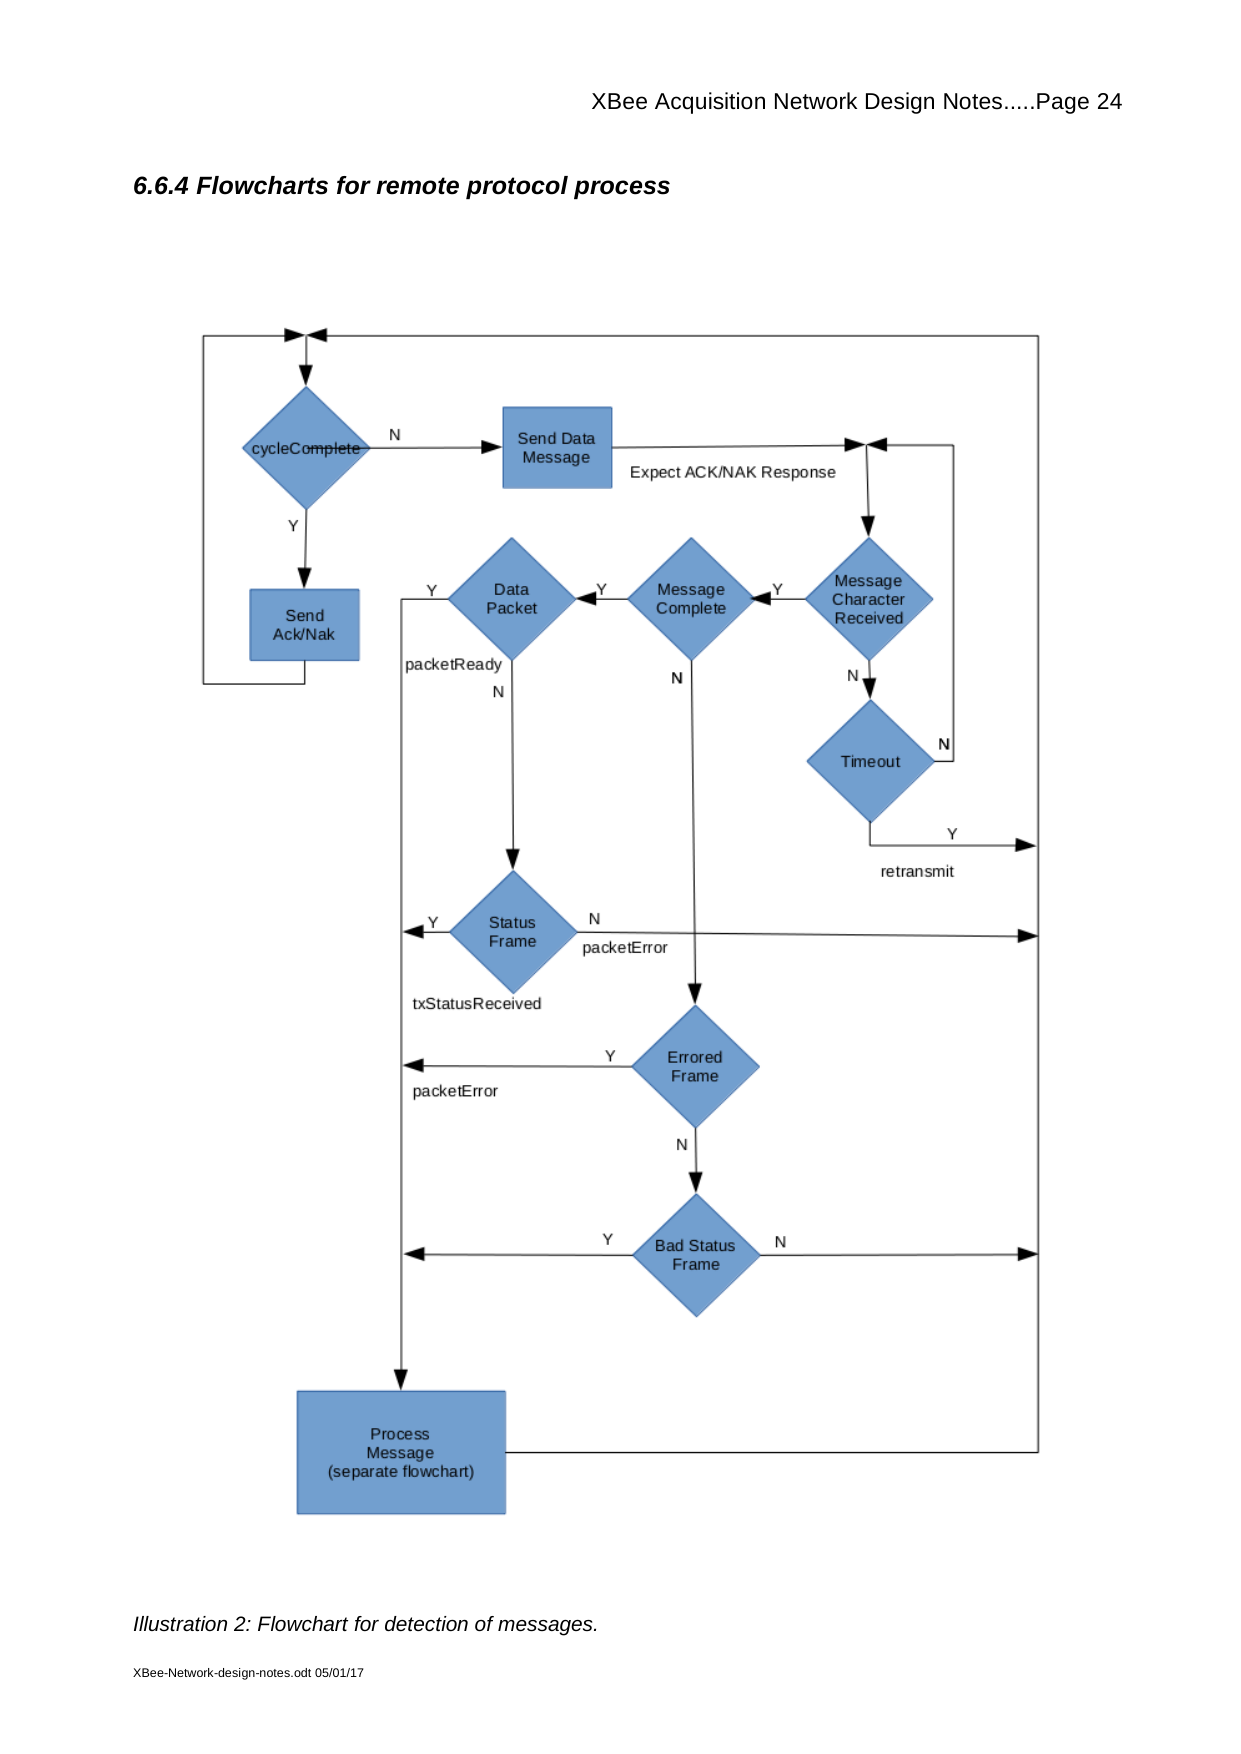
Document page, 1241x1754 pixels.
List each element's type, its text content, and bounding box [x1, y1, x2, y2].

picture [132, 212, 1123, 1613]
text Illustration 2: Flowchart for detection of messages. [133, 1613, 1123, 1636]
subtitle Flowcharts for remote protocol process [133, 172, 1123, 200]
